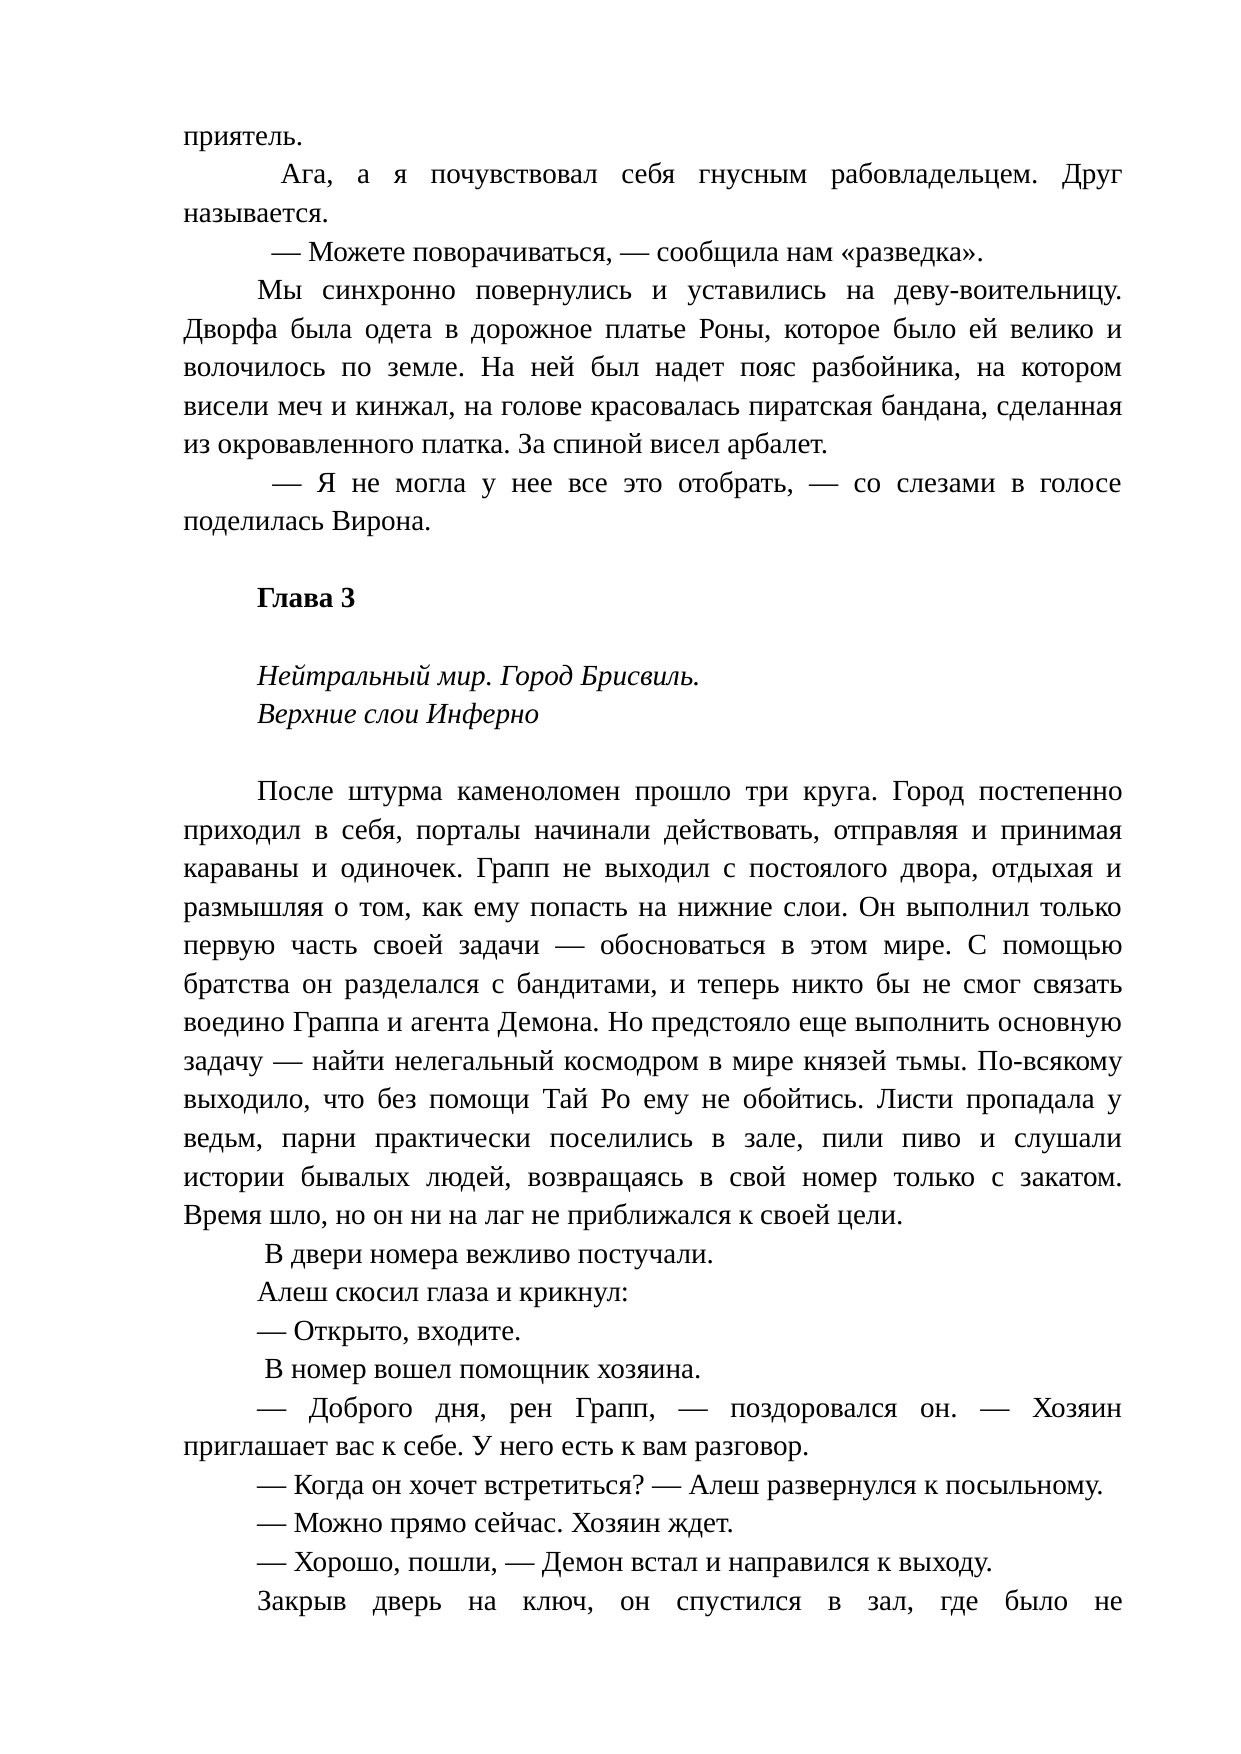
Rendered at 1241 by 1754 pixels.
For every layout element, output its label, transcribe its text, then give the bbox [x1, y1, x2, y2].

text Глава 3 [183, 581, 1123, 614]
text — Открыто, входите. [183, 1313, 1123, 1346]
text — Я не могла у нее все это отобрать, — со слезами в голосе поделилась Вирона. [183, 465, 1123, 537]
text — Можно прямо сейчас. Хозяин ждет. [183, 1506, 1123, 1539]
text В двери номера вежливо постучали. [183, 1236, 1123, 1269]
text Мы синхронно повернулись и уставились на деву-воительницу. Дворфа была одета в дорожное платье Роны, которое было ей велико и волочилось по земле. На ней был надет пояс разбойника, на котором висели меч и кинжал, на голове красовалась пиратская бандана, сделанная из окровавленного платка. За спиной висел арбалет. [183, 272, 1123, 460]
text — Хорошо, пошли, — Демон встал и направился к выходу. [183, 1544, 1123, 1578]
text — Можете поворачиваться, — сообщила нам «разведка». [183, 234, 1123, 267]
text Нейтральный мир. Город Брисвиль. [183, 658, 1123, 691]
text — Когда он хочет встретиться? — Алеш развернулся к посыльному. [183, 1467, 1123, 1501]
text Верхние слои Инферно [183, 696, 1123, 730]
text В номер вошел помощник хозяина. [183, 1351, 1123, 1385]
text — Доброго дня, рен Грапп, — поздоровался он. — Хозяин приглашает вас к себе. У него есть к вам разговор. [183, 1390, 1123, 1462]
text После штурма каменоломен прошло три круга. Город постепенно приходил в себя, порталы начинали действовать, отправляя и принимая караваны и одиночек. Грапп не выходил с постоялого двора, отдыхая и размышляя о том, как ему попасть на нижние слои. Он выполнил только первую часть своей задачи — обосноваться в этом мире. С помощью братства он разделался с бандитами, и теперь никто бы не смог связать воедино Граппа и агента Демона. Но предстояло еще выполнить основную задачу — найти нелегальный космодром в мире князей тьмы. По-всякому выходило, что без помощи Тай Ро ему не обойтись. Листи пропадала у ведьм, парни практически поселились в зале, пили пиво и слушали истории бывалых людей, возвращаясь в свой номер только с закатом. Время шло, но он ни на лаг не приближался к своей цели. [183, 773, 1123, 1231]
text Алеш скосил глаза и крикнул: [183, 1274, 1123, 1308]
text Ага, а я почувствовал себя гнусным рабовладельцем. Друг называется. [183, 157, 1123, 229]
text Закрыв дверь на ключ, он спустился в зал, где было не [183, 1583, 1123, 1616]
text приятель. [183, 118, 1123, 152]
